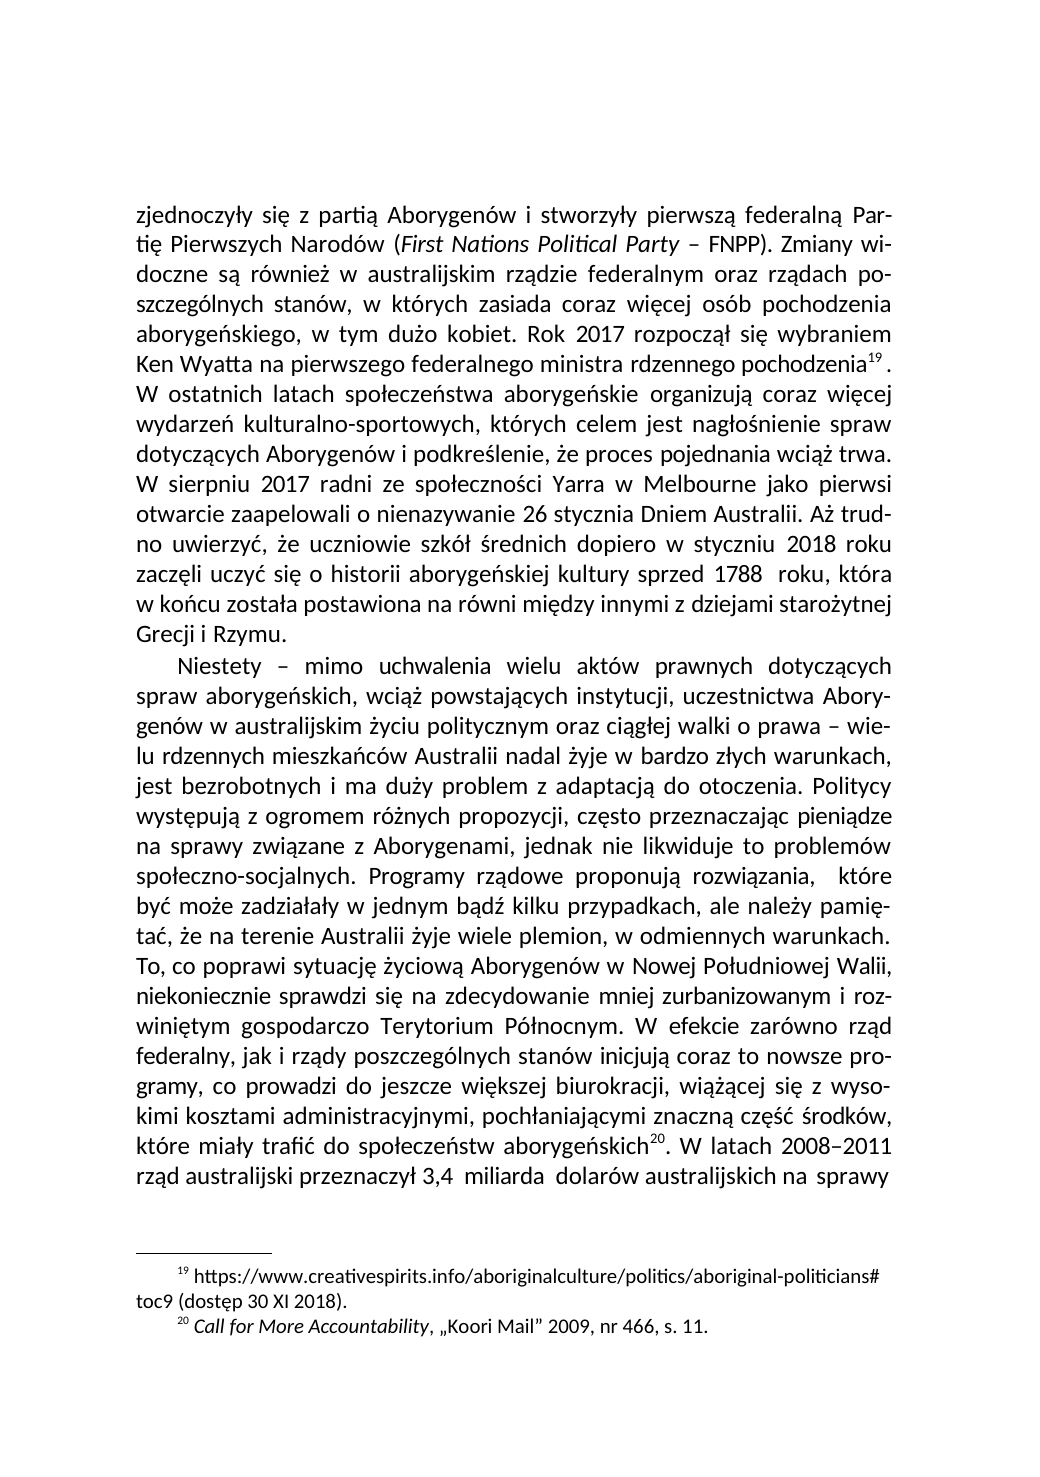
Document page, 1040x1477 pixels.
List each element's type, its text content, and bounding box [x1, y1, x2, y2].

text Niestety – mimo uchwalenia wielu aktów prawnych dotyczących spraw aborygeńskich, wciąż powstających instytucji, uczestnictwa Abory- genów w australijskim życiu politycznym oraz ciągłej walki o prawa – wie- lu rdzennych mieszkańców Australii nadal żyje w bardzo złych warunkach, jest bezrobotnych i ma duży problem z adaptacją do otoczenia. Politycy występują z ogromem różnych propozycji, często przeznaczając pieniądze na sprawy związane z Aborygenami, jednak nie likwiduje to problemów społeczno-socjalnych. Programy rządowe proponują rozwiązania, które być może zadziałały w jednym bądź kilku przypadkach, ale należy pamię- tać, że na terenie Australii żyje wiele plemion, w odmiennych warunkach. To, co poprawi sytuację życiową Aborygenów w Nowej Południowej Walii, niekoniecznie sprawdzi się na zdecydowanie mniej zurbanizowanym i roz- winiętym gospodarczo Terytorium Północnym. W efekcie zarówno rząd federalny, jak i rządy poszczególnych stanów inicjują coraz to nowsze pro- gramy, co prowadzi do jeszcze większej biurokracji, wiążącej się z wyso- kimi kosztami administracyjnymi, pochłaniającymi znaczną część środków, które miały trafić do społeczeństw aborygeńskich20. W latach 2008–2011 rząd australijski przeznaczył 3,4 miliarda dolarów australijskich na sprawy [136, 651, 892, 1190]
text zjednoczyły się z partią Aborygenów i stworzyły pierwszą federalną Par- tię Pierwszych Narodów (First Nations Political Party – FNPP). Zmiany wi- doczne są również w australijskim rządzie federalnym oraz rządach po- szczególnych stanów, w których zasiada coraz więcej osób pochodzenia aborygeńskiego, w tym dużo kobiet. Rok 2017 rozpoczął się wybraniem Ken Wyatta na pierwszego federalnego ministra rdzennego pochodzenia19 . W ostatnich latach społeczeństwa aborygeńskie organizują coraz więcej wydarzeń kulturalno-sportowych, których celem jest nagłośnienie spraw dotyczących Aborygenów i podkreślenie, że proces pojednania wciąż trwa. W sierpniu 2017 radni ze społeczności Yarra w Melbourne jako pierwsi otwarcie zaapelowali o nienazywanie 26 stycznia Dniem Australii. Aż trud- no uwierzyć, że uczniowie szkół średnich dopiero w styczniu 2018 roku zaczęli uczyć się o historii aborygeńskiej kultury sprzed 1788 roku, która w końcu została postawiona na równi między innymi z dziejami starożytnej Grecji i Rzymu. [136, 199, 892, 649]
text 20 Call for More Accountability, „Koori Mail” 2009, nr 466, s. 11. [177, 1313, 941, 1338]
text 19 https://www.creativespirits.info/aboriginalculture/politics/aboriginal-politicians# [177, 1263, 941, 1288]
text toc9 (dostęp 30 XI 2018). [136, 1288, 941, 1313]
